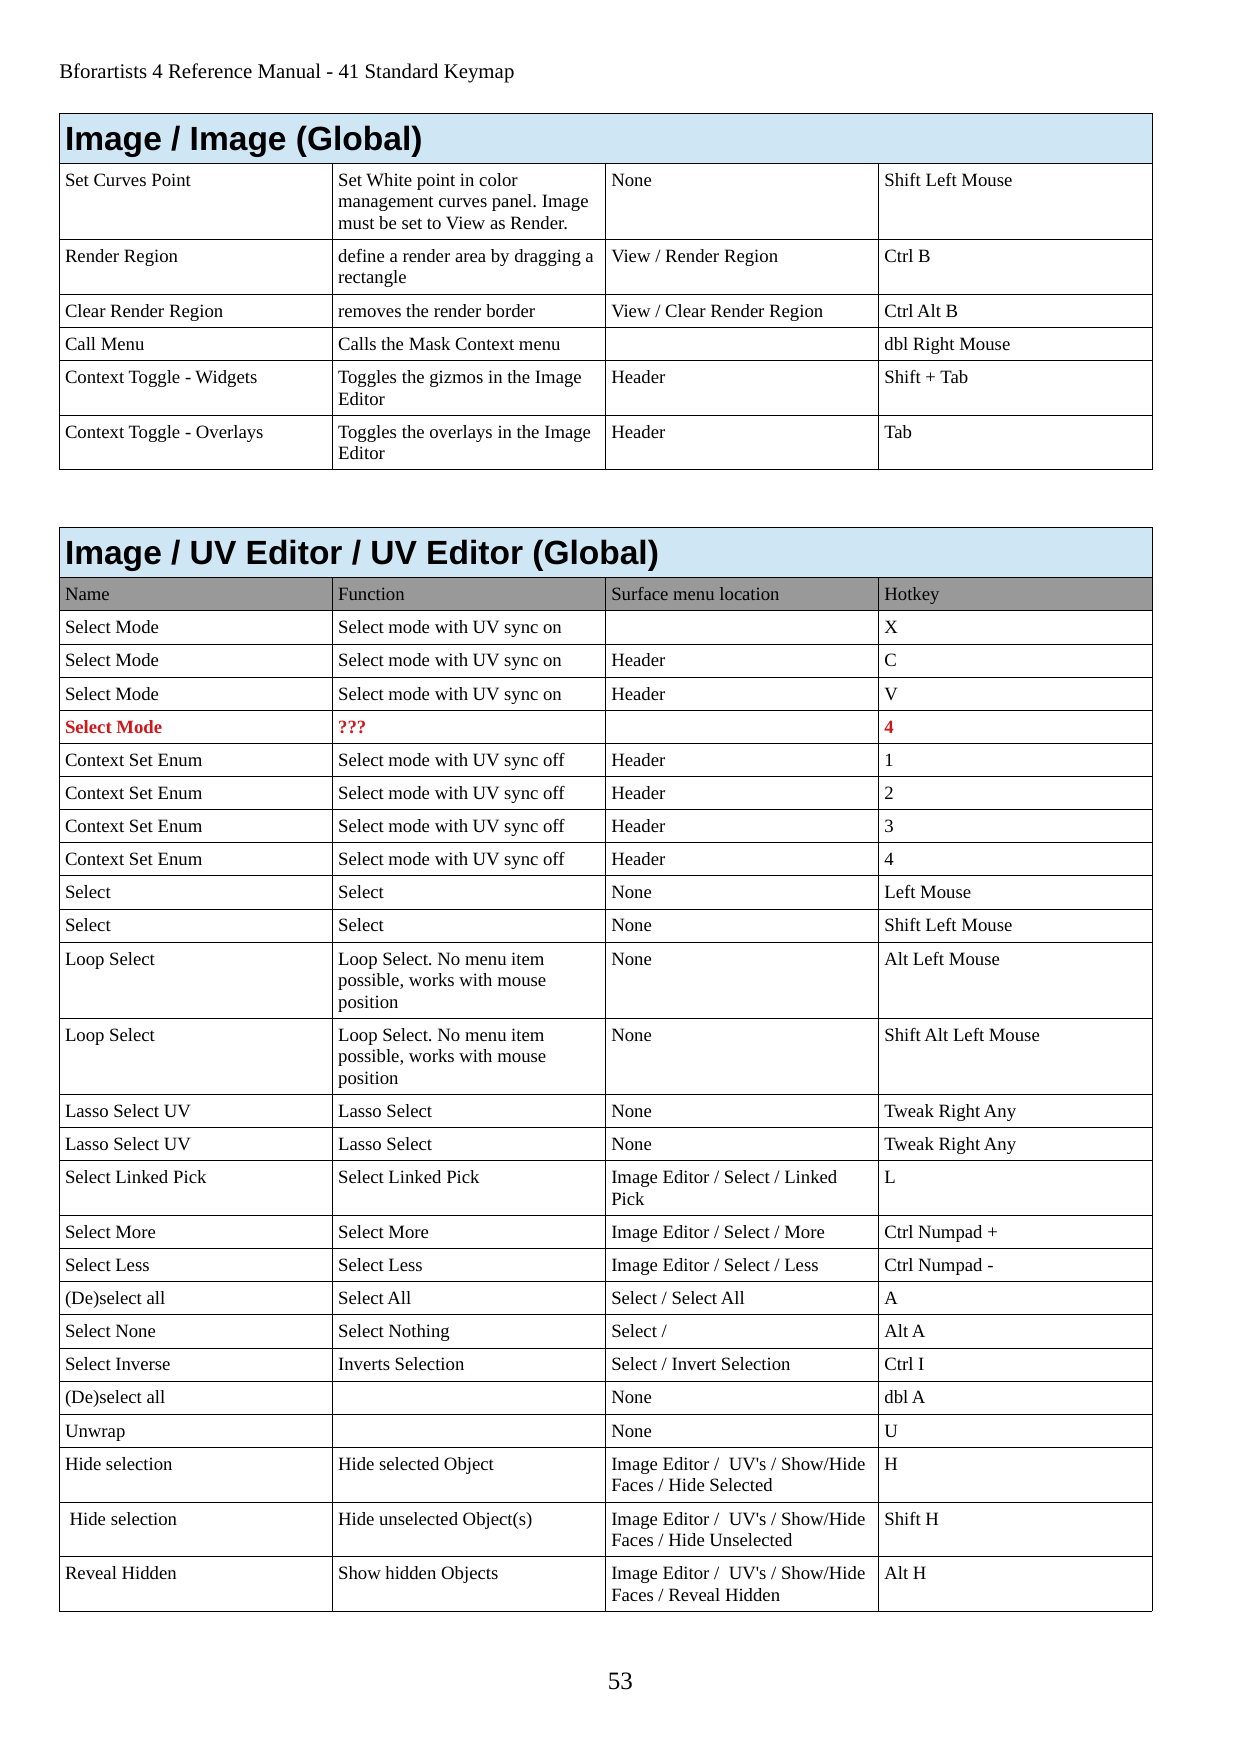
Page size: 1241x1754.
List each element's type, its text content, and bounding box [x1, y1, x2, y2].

table_cell Alt A [879, 1315, 1152, 1347]
table_cell Toggles the overlays in the Image Editor [333, 416, 605, 469]
table_cell Shift Left Mouse [879, 164, 1152, 239]
table_cell Lasso Select UV [60, 1128, 332, 1160]
table_cell Shift + Tab [879, 361, 1152, 415]
table_cell Calls the Mask Context menu [333, 328, 605, 360]
table_cell X [879, 611, 1152, 643]
table_cell Loop Select [60, 1019, 332, 1094]
table_cell Shift Left Mouse [879, 910, 1152, 942]
table_cell Select All [333, 1282, 605, 1314]
table_cell Select mode with UV sync on [333, 611, 605, 643]
table_cell Inverts Selection [333, 1349, 605, 1381]
table_cell 2 [879, 777, 1152, 809]
table_cell Select mode with UV sync off [333, 810, 605, 842]
table_cell Shift Alt Left Mouse [879, 1019, 1152, 1094]
table_cell Context Set Enum [60, 810, 332, 842]
table_cell Tab [879, 416, 1152, 469]
table_cell Loop Select [60, 943, 332, 1018]
table_cell Show hidden Objects [333, 1557, 605, 1611]
table_cell (De)select all [60, 1282, 332, 1314]
table_cell Select More [60, 1216, 332, 1248]
table_cell Ctrl I [879, 1349, 1152, 1381]
table_cell Context Toggle - Overlays [60, 416, 332, 469]
table_cell dbl Right Mouse [879, 328, 1152, 360]
table_cell Header [606, 777, 878, 809]
table_cell H [879, 1448, 1152, 1502]
table_cell Select None [60, 1315, 332, 1347]
table_cell Context Toggle - Widgets [60, 361, 332, 415]
table_cell Toggles the gizmos in the Image Editor [333, 361, 605, 415]
table_cell C [879, 645, 1152, 677]
table_cell Image Editor / Select / More [606, 1216, 878, 1248]
table_cell ??? [333, 711, 605, 743]
table_cell Surface menu location [606, 578, 878, 610]
table_cell None [606, 1415, 878, 1447]
table_cell 1 [879, 744, 1152, 776]
table_cell Image Editor / UV's / Show/Hide Faces / Hide Unselected [606, 1503, 878, 1556]
table_cell View / Render Region [606, 240, 878, 294]
table_cell None [606, 943, 878, 1018]
table_cell Ctrl Numpad - [879, 1249, 1152, 1281]
table_cell Select [60, 876, 332, 908]
table_cell [333, 1415, 605, 1447]
table_cell Loop Select. No menu item possible, works with mouse position [333, 1019, 605, 1094]
table_cell Lasso Select [333, 1095, 605, 1127]
table_cell Select [60, 910, 332, 942]
table_cell Header [606, 645, 878, 677]
table_cell Render Region [60, 240, 332, 294]
table_cell Select / Select All [606, 1282, 878, 1314]
table_cell define a render area by dragging a rectangle [333, 240, 605, 294]
table_cell Name [60, 578, 332, 610]
table_cell Tweak Right Any [879, 1095, 1152, 1127]
table_cell Hide selection [60, 1503, 332, 1556]
table_cell Select Linked Pick [60, 1161, 332, 1215]
table_cell Header [606, 744, 878, 776]
table_cell Select / Invert Selection [606, 1349, 878, 1381]
table_cell A [879, 1282, 1152, 1314]
table_cell Hide selected Object [333, 1448, 605, 1502]
table_cell Lasso Select UV [60, 1095, 332, 1127]
table_cell Hide selection [60, 1448, 332, 1502]
table_cell Image Editor / UV's / Show/Hide Faces / Reveal Hidden [606, 1557, 878, 1611]
table_cell Call Menu [60, 328, 332, 360]
table_cell 4 [879, 843, 1152, 875]
table_cell dbl A [879, 1382, 1152, 1414]
table_cell None [606, 910, 878, 942]
table_cell Context Set Enum [60, 843, 332, 875]
table_cell Select Nothing [333, 1315, 605, 1347]
table_cell Reveal Hidden [60, 1557, 332, 1611]
table_cell Select [333, 876, 605, 908]
table_cell Select mode with UV sync on [333, 645, 605, 677]
table_cell Select Mode [60, 711, 332, 743]
table_cell Left Mouse [879, 876, 1152, 908]
table_cell Select mode with UV sync on [333, 678, 605, 710]
table_cell Image Editor / Select / Less [606, 1249, 878, 1281]
table_cell Clear Render Region [60, 295, 332, 327]
table_cell Header [606, 843, 878, 875]
table_cell 3 [879, 810, 1152, 842]
table_cell View / Clear Render Region [606, 295, 878, 327]
table_cell removes the render border [333, 295, 605, 327]
table_cell Ctrl B [879, 240, 1152, 294]
table_cell Tweak Right Any [879, 1128, 1152, 1160]
table_cell None [606, 1019, 878, 1094]
table_cell V [879, 678, 1152, 710]
table_cell Select mode with UV sync off [333, 777, 605, 809]
table_cell Select Inverse [60, 1349, 332, 1381]
table_cell [333, 1382, 605, 1414]
table_cell Hotkey [879, 578, 1152, 610]
table_cell Header [606, 678, 878, 710]
table_cell Lasso Select [333, 1128, 605, 1160]
table_cell Header [606, 416, 878, 469]
table_cell Alt H [879, 1557, 1152, 1611]
table_cell Ctrl Numpad + [879, 1216, 1152, 1248]
table_cell Loop Select. No menu item possible, works with mouse position [333, 943, 605, 1018]
table_cell Shift H [879, 1503, 1152, 1556]
table_cell Hide unselected Object(s) [333, 1503, 605, 1556]
table_cell 4 [879, 711, 1152, 743]
table_cell Select Linked Pick [333, 1161, 605, 1215]
table_cell (De)select all [60, 1382, 332, 1414]
table_cell Select Less [333, 1249, 605, 1281]
table_cell Context Set Enum [60, 744, 332, 776]
table_cell Select / [606, 1315, 878, 1347]
table_cell Set Curves Point [60, 164, 332, 239]
table_cell Alt Left Mouse [879, 943, 1152, 1018]
table_cell Select Mode [60, 611, 332, 643]
table_cell Context Set Enum [60, 777, 332, 809]
table_cell Image Editor / UV's / Show/Hide Faces / Hide Selected [606, 1448, 878, 1502]
table_cell Function [333, 578, 605, 610]
table_cell [606, 711, 878, 743]
table_cell Select mode with UV sync off [333, 744, 605, 776]
table_cell Select [333, 910, 605, 942]
table_cell None [606, 1382, 878, 1414]
table_header Image / UV Editor / UV Editor (Global) [60, 528, 1152, 577]
table_cell U [879, 1415, 1152, 1447]
table_cell Set White point in color management curves panel. Image must be set to View as Render. [333, 164, 605, 239]
table_cell None [606, 876, 878, 908]
table_cell Select More [333, 1216, 605, 1248]
table_cell None [606, 1095, 878, 1127]
table_cell None [606, 1128, 878, 1160]
table_cell Select Less [60, 1249, 332, 1281]
table_cell Ctrl Alt B [879, 295, 1152, 327]
table_cell Header [606, 810, 878, 842]
table_cell Unwrap [60, 1415, 332, 1447]
table_cell Select Mode [60, 645, 332, 677]
table_cell Header [606, 361, 878, 415]
table_cell None [606, 164, 878, 239]
table_cell Select mode with UV sync off [333, 843, 605, 875]
table_cell Image Editor / Select / Linked Pick [606, 1161, 878, 1215]
table_cell [606, 611, 878, 643]
table_cell L [879, 1161, 1152, 1215]
table_cell [606, 328, 878, 360]
table_cell Select Mode [60, 678, 332, 710]
table_header Image / Image (Global) [60, 114, 1152, 163]
